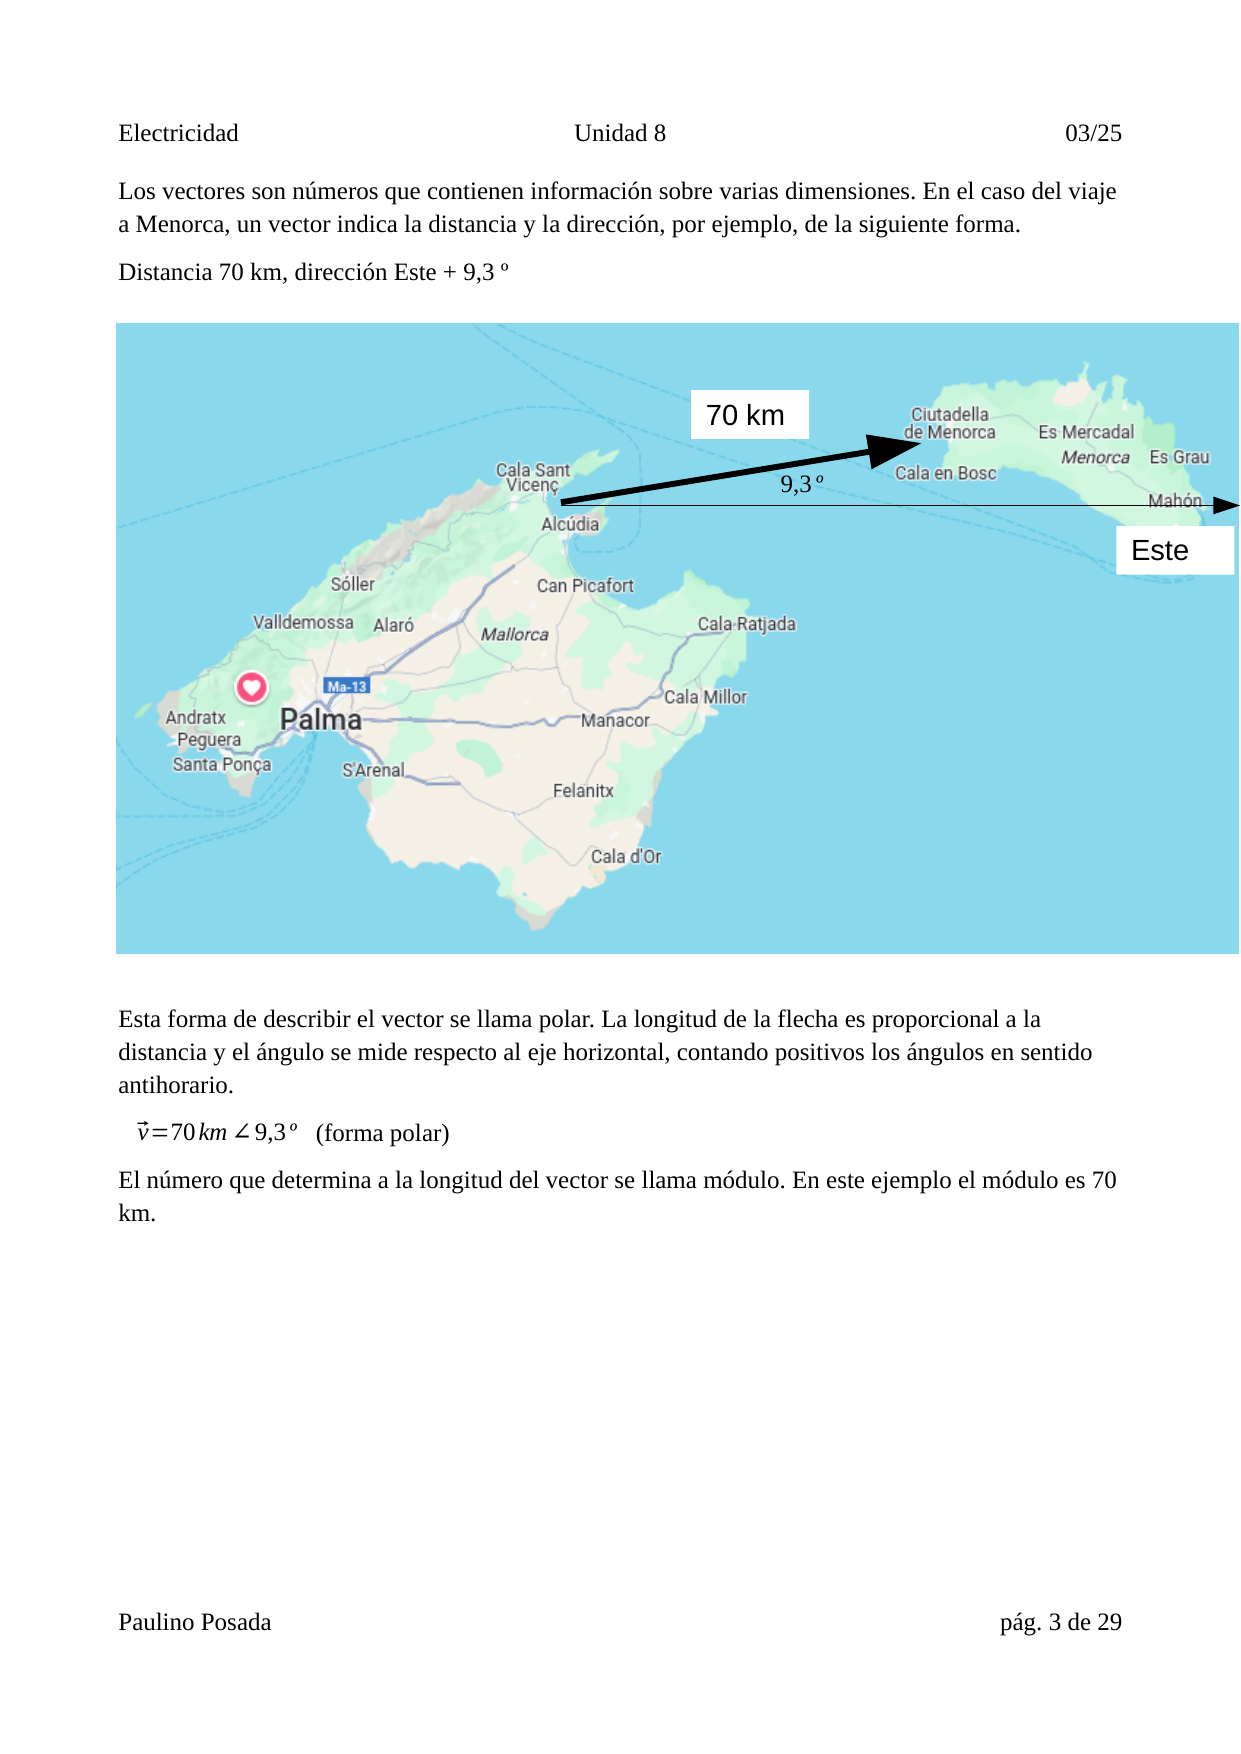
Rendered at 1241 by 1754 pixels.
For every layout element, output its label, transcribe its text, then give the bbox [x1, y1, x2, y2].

text Los vectores son números que contienen información sobre varias dimensiones. En el caso del viaje a Menorca, un vector indica la distancia y la dirección, por ejemplo, de la siguiente forma. [118, 176, 1122, 238]
text (forma polar) [118, 1118, 1122, 1146]
picture [116, 323, 1239, 954]
text El número que determina a la longitud del vector se llama módulo. En este ejemplo el módulo es 70 km. [118, 1165, 1122, 1227]
text Distancia 70 km, dirección Este + 9,3 º [118, 257, 1122, 286]
text Esta forma de describir el vector se llama polar. La longitud de la flecha es proporcional a la distancia y el ángulo se mide respecto al eje horizontal, contando positivos los ángulos en sentido antihorario. [118, 1004, 1122, 1099]
